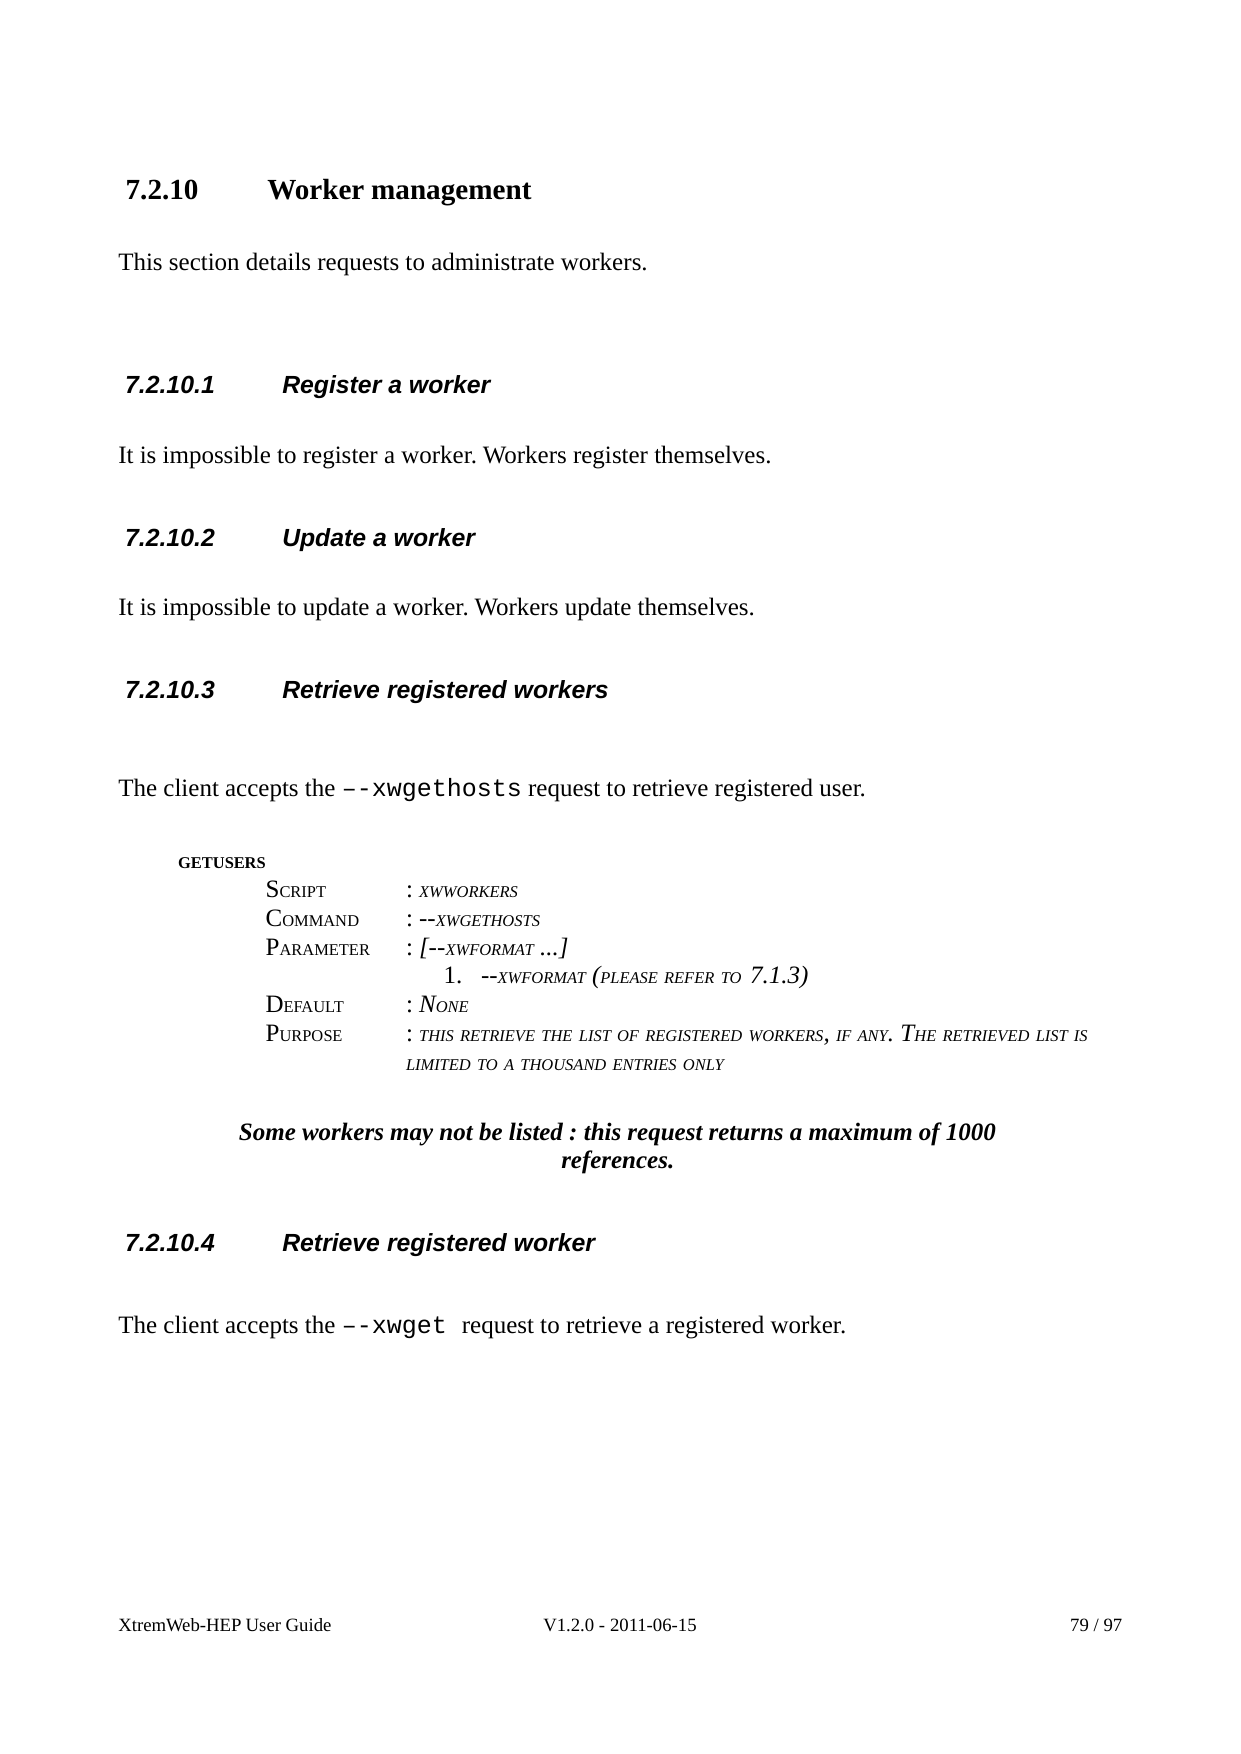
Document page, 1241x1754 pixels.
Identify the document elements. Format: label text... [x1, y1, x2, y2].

text It is impossible to register a worker. Workers register themselves. [118, 440, 1122, 469]
text Script : xwworkers [265, 874, 1122, 903]
text Purpose : this retrieve the list of registered workers, if any. The retrieved list is limited to a thousand entries only [265, 1018, 1122, 1076]
text getusers [178, 846, 1122, 874]
text Parameter : [--xwformat ...] [265, 932, 1122, 961]
text The client accepts the –-xwgethosts request to retrieve registered user. [118, 773, 1122, 804]
subtitle Update a worker [118, 523, 1122, 551]
text Command : --xwgethosts [265, 903, 1122, 932]
text This section details requests to administrate workers. [118, 247, 1122, 275]
subtitle Register a worker [118, 370, 1122, 399]
text It is impossible to update a worker. Workers update themselves. [118, 592, 1122, 621]
text Some workers may not be listed : this request returns a maximum of 1000 references. [233, 1117, 1004, 1174]
subtitle Worker management [118, 172, 1122, 205]
list --xwformat (please refer to 7.1.3) [443, 961, 1122, 989]
subtitle Retrieve registered worker [118, 1228, 1122, 1257]
subtitle Retrieve registered workers [118, 675, 1122, 703]
text Default : None [265, 989, 1122, 1018]
text The client accepts the –-xwget request to retrieve a registered worker. [118, 1310, 1122, 1341]
